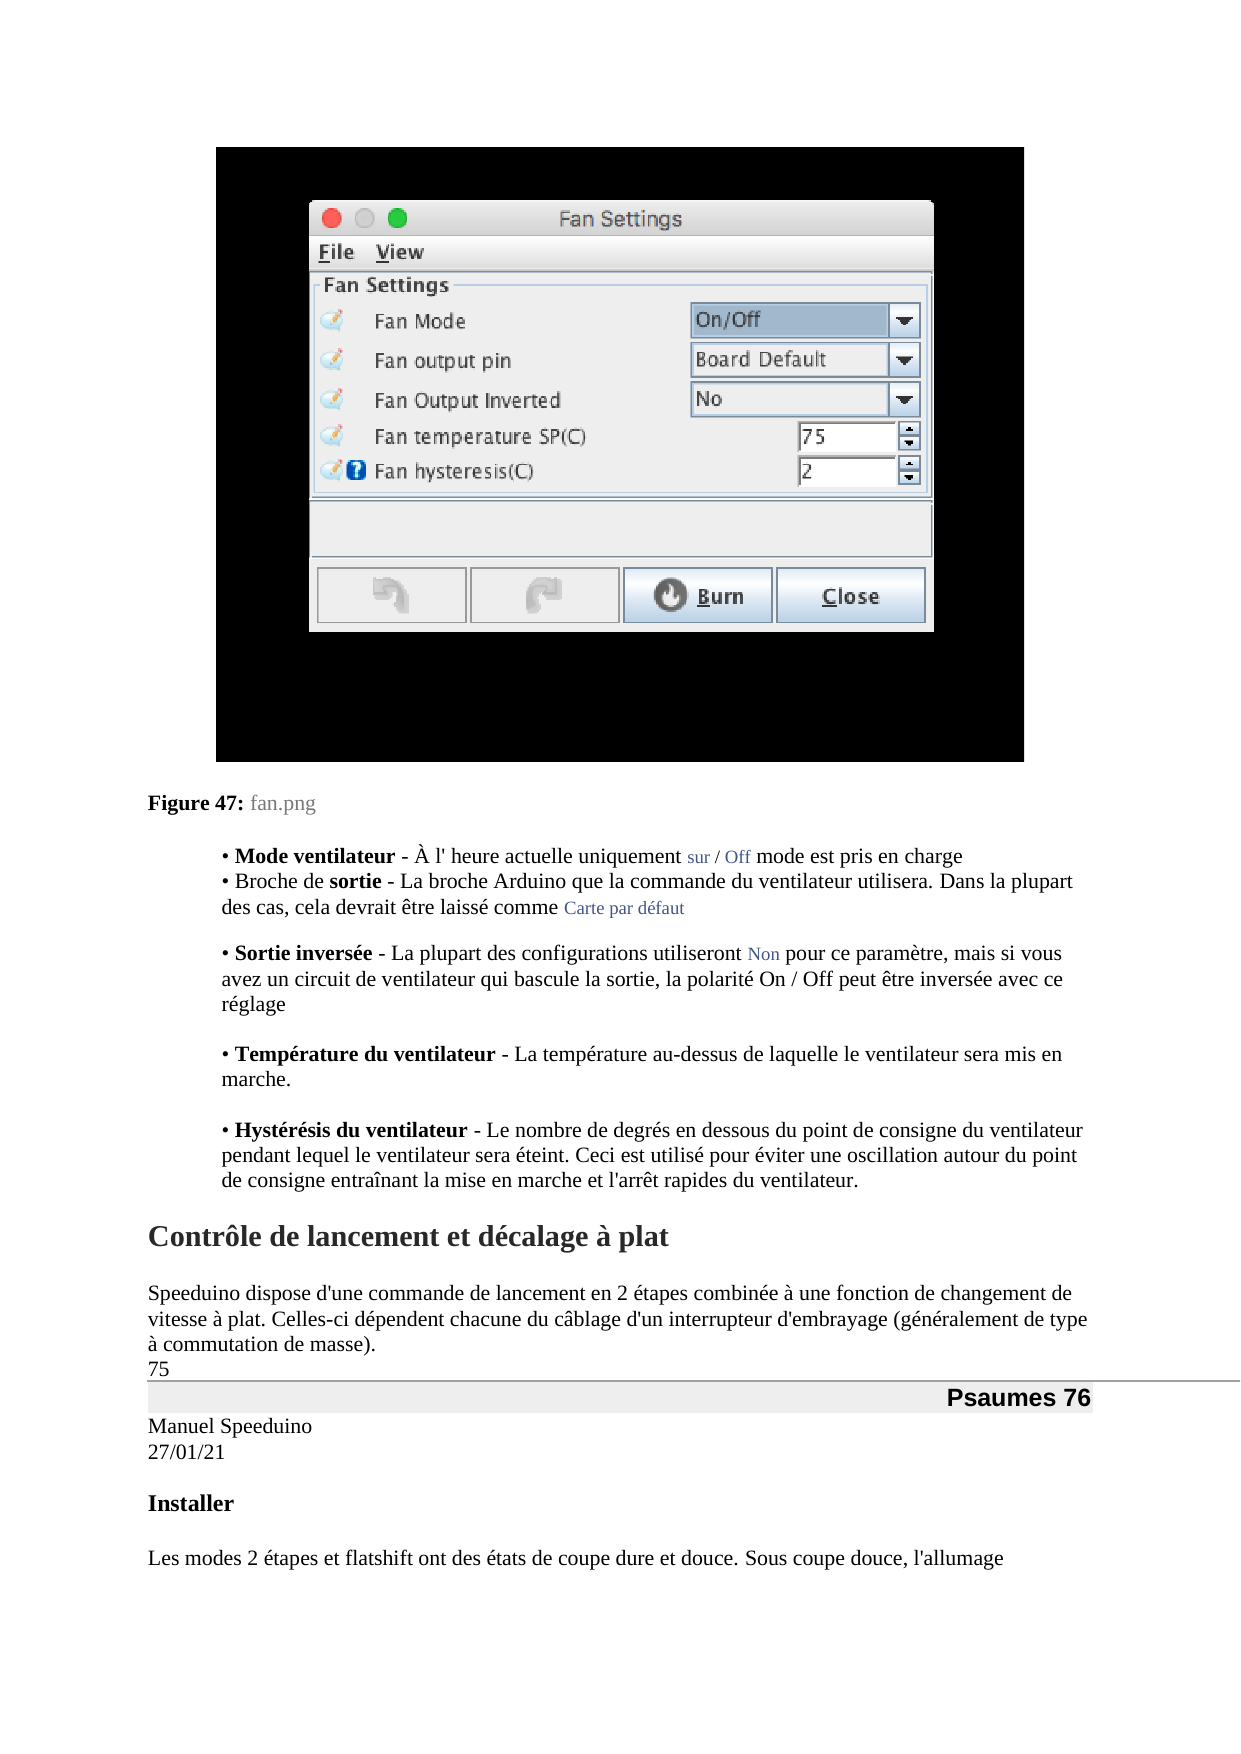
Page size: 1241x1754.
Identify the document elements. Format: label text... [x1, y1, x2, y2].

text • Sortie inversée - La plupart des configurations utiliseront Non pour ce paramètre, mais si vous avez un circuit de ventilateur qui bascule la sortie, la polarité On / Off peut être inversée avec ce réglage [221, 940, 1093, 1016]
text Les modes 2 étapes et flatshift ont des états de coupe dure et douce. Sous coupe douce, l'allumage [148, 1545, 1093, 1570]
text • Mode ventilateur - À l' heure actuelle uniquement sur / Off mode est pris en charge [148, 843, 1093, 868]
text Figure 47: fan.png [148, 790, 1093, 815]
text Installer [148, 1489, 1093, 1517]
text 27/01/21 [148, 1439, 1093, 1464]
text • Température du ventilateur - La température au-dessus de laquelle le ventilateur sera mis en marche. [221, 1041, 1093, 1092]
text Contrôle de lancement et décalage à plat [148, 1218, 1093, 1252]
text • Broche de sortie - La broche Arduino que la commande du ventilateur utilisera. Dans la plupart des cas, cela devrait être laissé comme Carte par défaut [221, 868, 1093, 919]
text Speeduino dispose d'une commande de lancement en 2 étapes combinée à une fonction de changement de vitesse à plat. Celles-ci dépendent chacune du câblage d'un interrupteur d'embrayage (généralement de type à commutation de masse). [148, 1280, 1093, 1356]
text Manuel Speeduino [148, 1413, 1093, 1439]
text • Hystérésis du ventilateur - Le nombre de degrés en dessous du point de consigne du ventilateur pendant lequel le ventilateur sera éteint. Ceci est utilisé pour éviter une oscillation autour du point de consigne entraînant la mise en marche et l'arrêt rapides du ventilateur. [221, 1117, 1093, 1192]
table_header Psaumes 76 [148, 1382, 1093, 1413]
text 75 [148, 1356, 1093, 1380]
